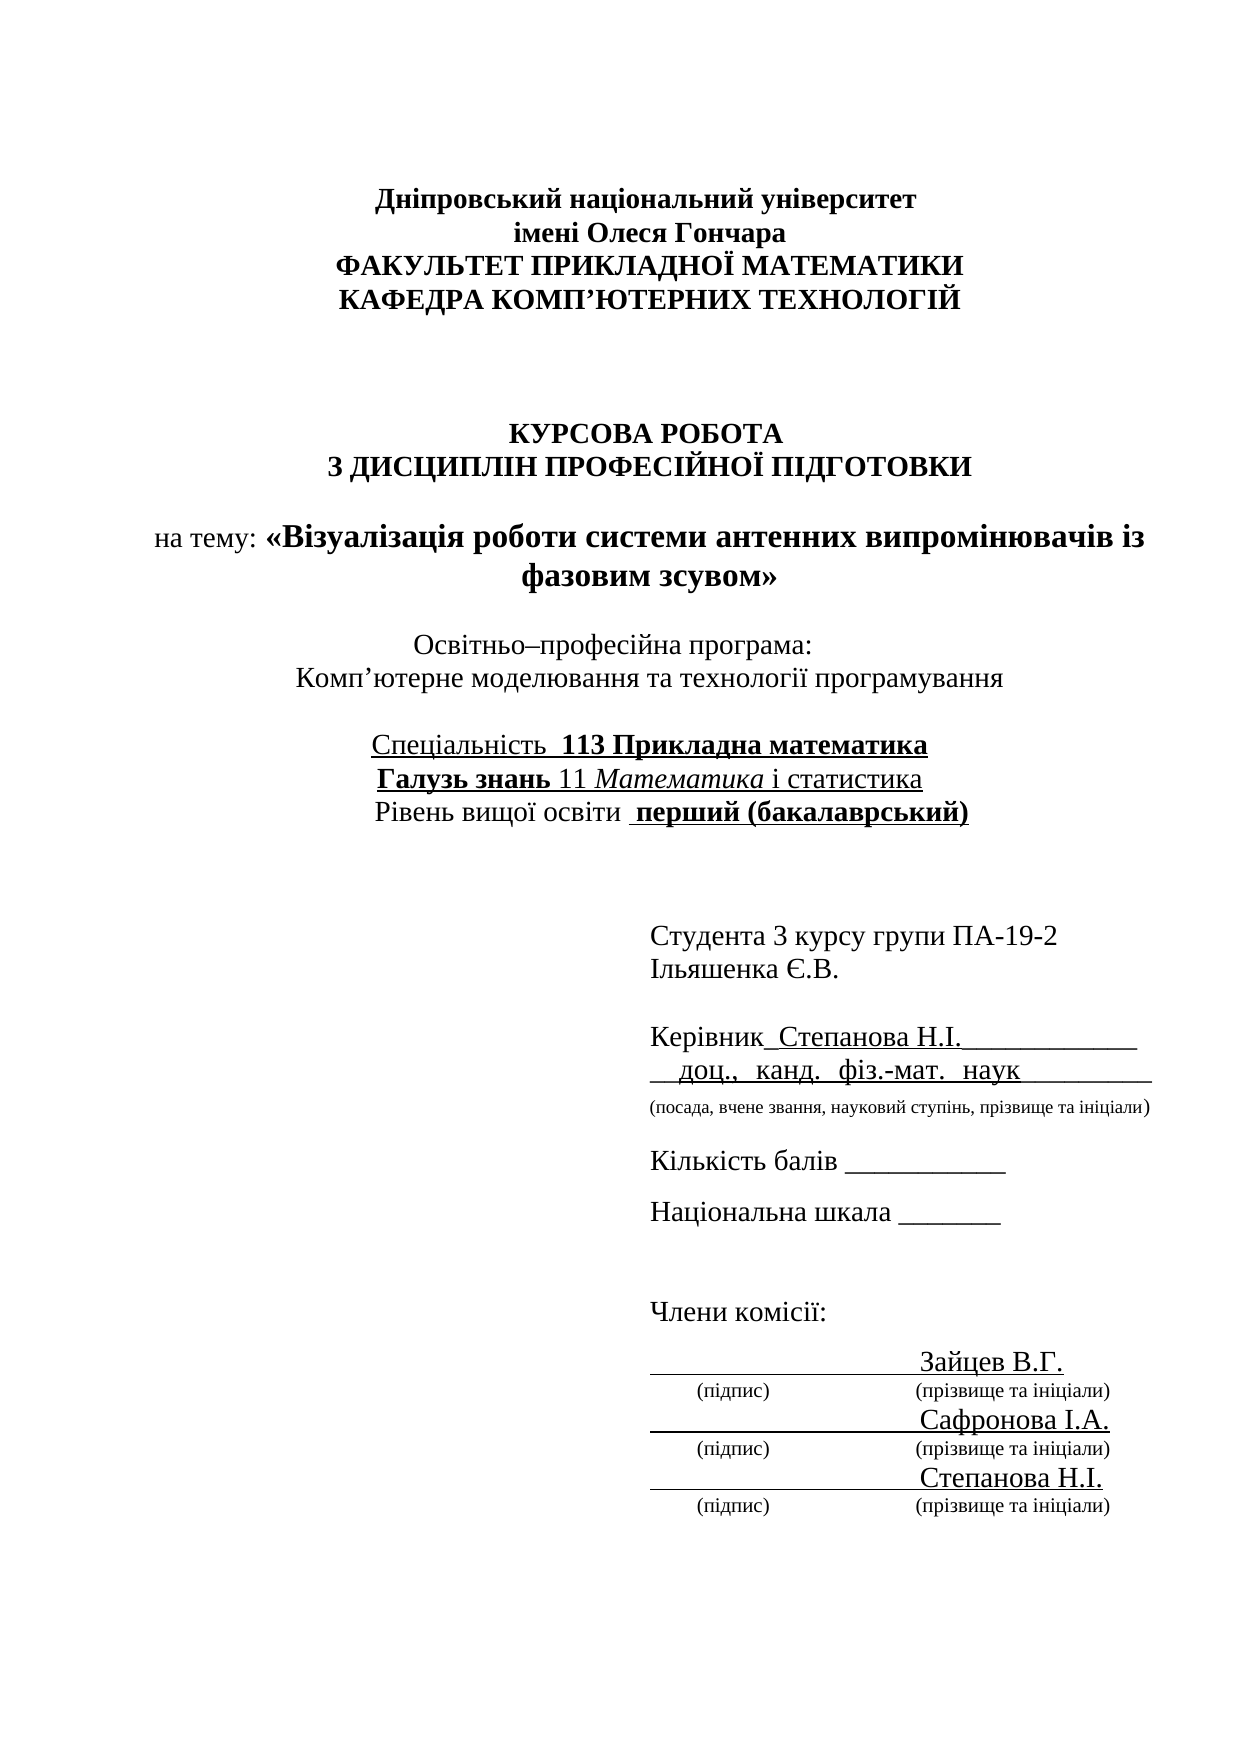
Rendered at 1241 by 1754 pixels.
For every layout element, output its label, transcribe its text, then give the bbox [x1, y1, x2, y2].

text Рівень вищої освіти перший (бакалаврський) [148, 794, 1152, 828]
text Зайцев В.Г. [148, 1344, 1152, 1378]
text Ільяшенка Є.В. [148, 952, 1152, 985]
text Кількість балів ___________ [148, 1143, 1152, 1177]
text на тему: «Візуалізація роботи системи антенних випромінювачів із фазовим зсувом» [148, 517, 1152, 593]
text __доц., канд. фіз.-мат. наук_________ (посада, вчене звання, науковий ступінь, прізвище та ініціали) [148, 1052, 1152, 1119]
text імені Олеся Гончара [148, 215, 1152, 248]
text Степанова Н.І. [148, 1460, 1152, 1493]
text Керівник_Степанова Н.І.____________ [148, 1019, 1152, 1052]
text Сафронова І.А. [148, 1402, 1152, 1436]
text Дніпровський національний університет [148, 181, 1152, 215]
text Члени комісії: [148, 1294, 1152, 1328]
text КАФЕДРА КОМП’ЮТЕРНИХ ТЕХНОЛОГІЙ [148, 282, 1152, 315]
text Спеціальність 113 Прикладна математика [148, 727, 1152, 761]
text (підпис) (прізвище та ініціали) [148, 1378, 1152, 1402]
text Студента 3 курсу групи ПА-19-2 [148, 918, 1152, 952]
text Національна шкала _______ [148, 1194, 1152, 1227]
text ФАКУЛЬТЕТ ПРИКЛАДНОЇ МАТЕМАТИКИ [148, 248, 1152, 282]
text Освітньо–професійна програма: [148, 627, 1152, 660]
text (підпис) (прізвище та ініціали) [148, 1493, 1152, 1517]
text КУРСОВА РОБОТА [148, 416, 1152, 449]
text Галузь знань 11 Математика і статистика [148, 761, 1152, 794]
text Комп’ютерне моделювання та технології програмування [148, 660, 1152, 694]
text (підпис) (прізвище та ініціали) [148, 1436, 1152, 1460]
text З ДИСЦИПЛІН ПРОФЕСІЙНОЇ ПІДГОТОВКИ [148, 449, 1152, 483]
